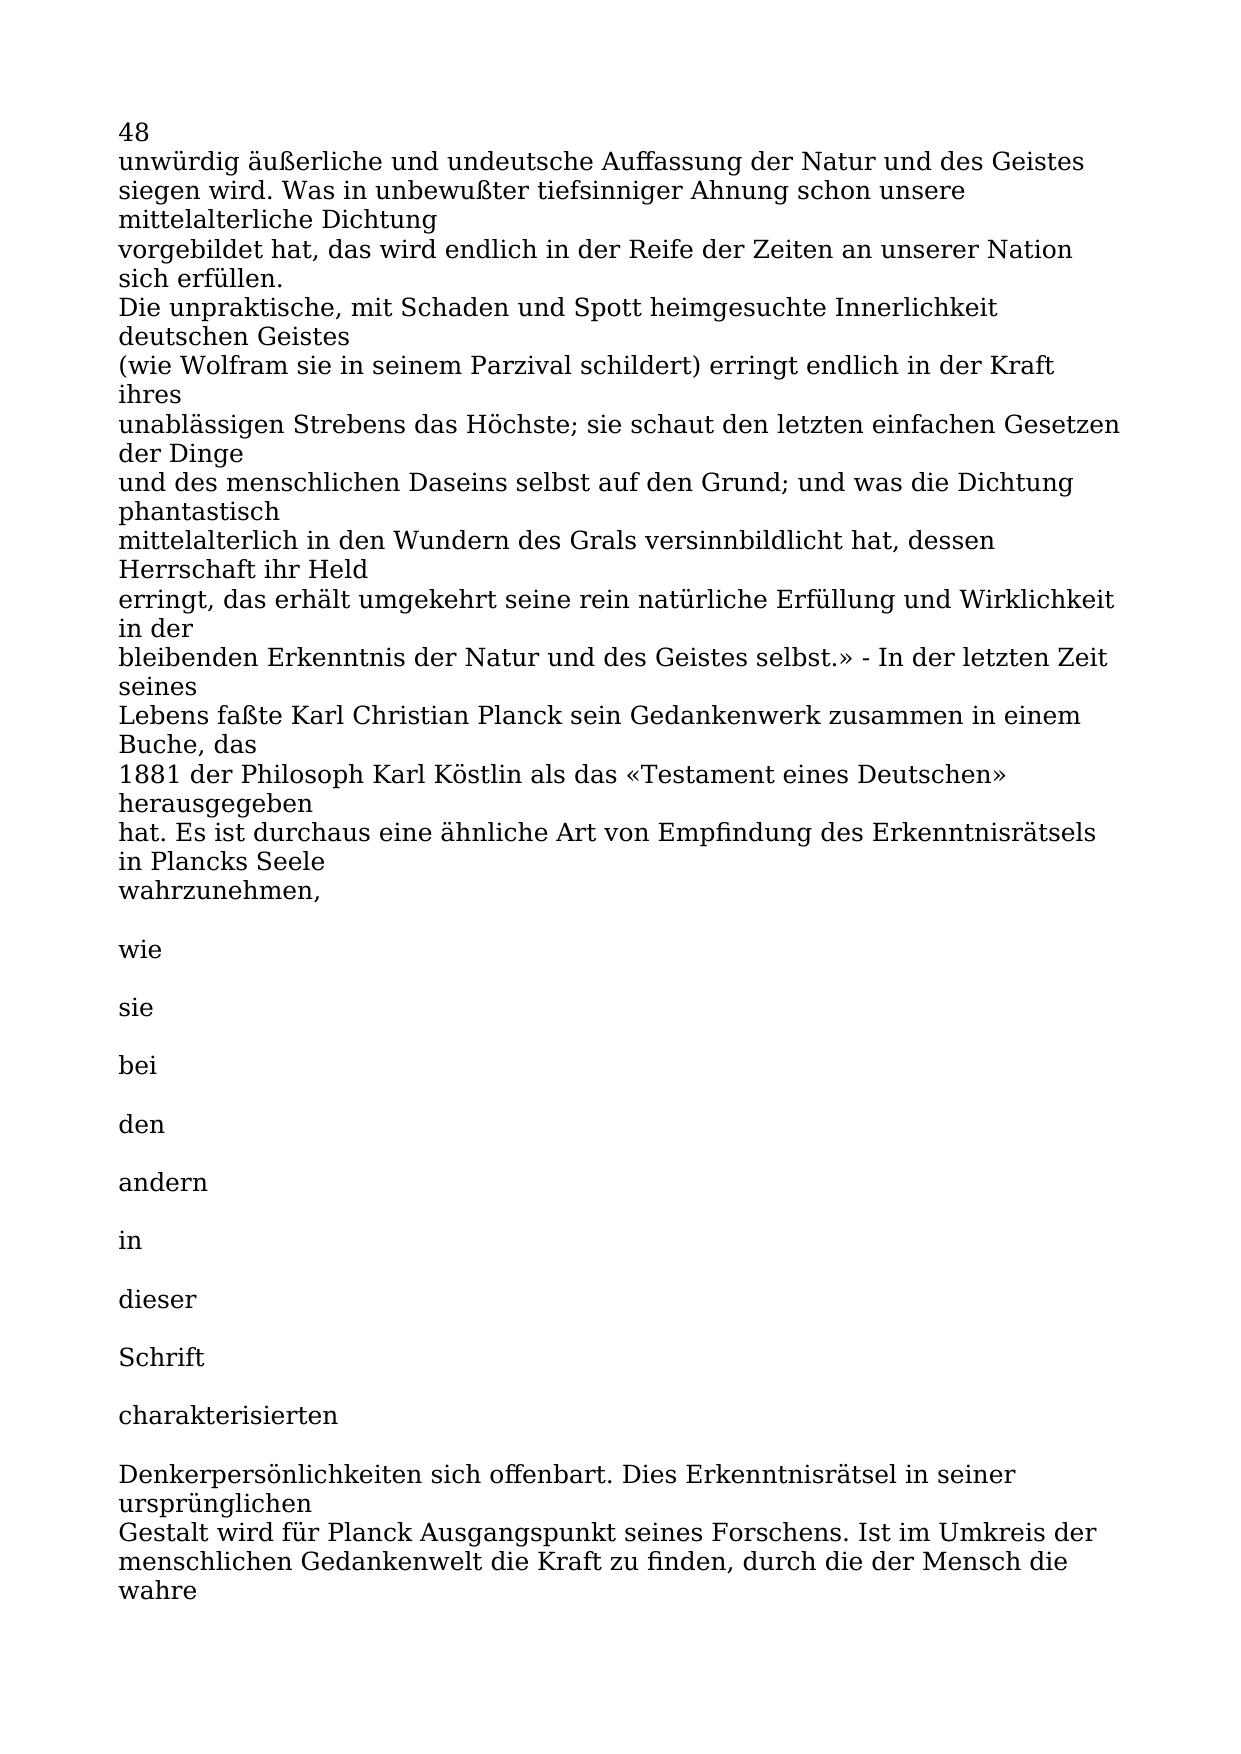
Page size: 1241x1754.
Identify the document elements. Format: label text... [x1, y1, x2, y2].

text bleibenden Erkenntnis der Natur und des Geistes selbst.» - In der letzten Zeit seines [118, 643, 1122, 701]
text Die unpraktische, mit Schaden und Spott heimgesuchte Innerlichkeit deutschen Geistes [118, 293, 1122, 351]
text charakterisierten [118, 1401, 1122, 1431]
text 1881 der Philosoph Karl Köstlin als das «Testament eines Deutschen» herausgegeben [118, 760, 1122, 818]
text mittelalterlich in den Wundern des Grals versinnbildlicht hat, dessen Herrschaft ihr Held [118, 526, 1122, 585]
text und des menschlichen Daseins selbst auf den Grund; und was die Dichtung phantastisch [118, 468, 1122, 526]
text Gestalt wird für Planck Ausgangspunkt seines Forschens. Ist im Umkreis der [118, 1518, 1122, 1547]
text unablässigen Strebens das Höchste; sie schaut den letzten einfachen Gesetzen der Dinge [118, 410, 1122, 468]
text sie [118, 993, 1122, 1022]
text vorgebildet hat, das wird endlich in der Reife der Zeiten an unserer Nation sich erfüllen. [118, 235, 1122, 293]
text andern [118, 1168, 1122, 1197]
text (wie Wolfram sie in seinem Parzival schildert) erringt endlich in der Kraft ihres [118, 351, 1122, 410]
text erringt, das erhält umgekehrt seine rein natürliche Erfüllung und Wirklichkeit in der [118, 585, 1122, 643]
text 48 [118, 118, 1122, 147]
text Denkerpersönlichkeiten sich offenbart. Dies Erkenntnisrätsel in seiner ursprünglichen [118, 1460, 1122, 1518]
text bei [118, 1051, 1122, 1081]
text menschlichen Gedankenwelt die Kraft zu finden, durch die der Mensch die wahre [118, 1547, 1122, 1606]
text den [118, 1110, 1122, 1139]
text hat. Es ist durchaus eine ähnliche Art von Empfindung des Erkenntnisrätsels in Plancks Seele [118, 818, 1122, 876]
text in [118, 1226, 1122, 1256]
text Lebens faßte Karl Christian Planck sein Gedankenwerk zusammen in einem Buche, das [118, 701, 1122, 760]
text dieser [118, 1285, 1122, 1314]
text wie [118, 935, 1122, 964]
text wahrzunehmen, [118, 876, 1122, 906]
text unwürdig äußerliche und undeutsche Auffassung der Natur und des Geistes siegen wird. Was in unbewußter tiefsinniger Ahnung schon unsere mittelalterliche Dichtung [118, 147, 1122, 235]
text Schrift [118, 1343, 1122, 1372]
